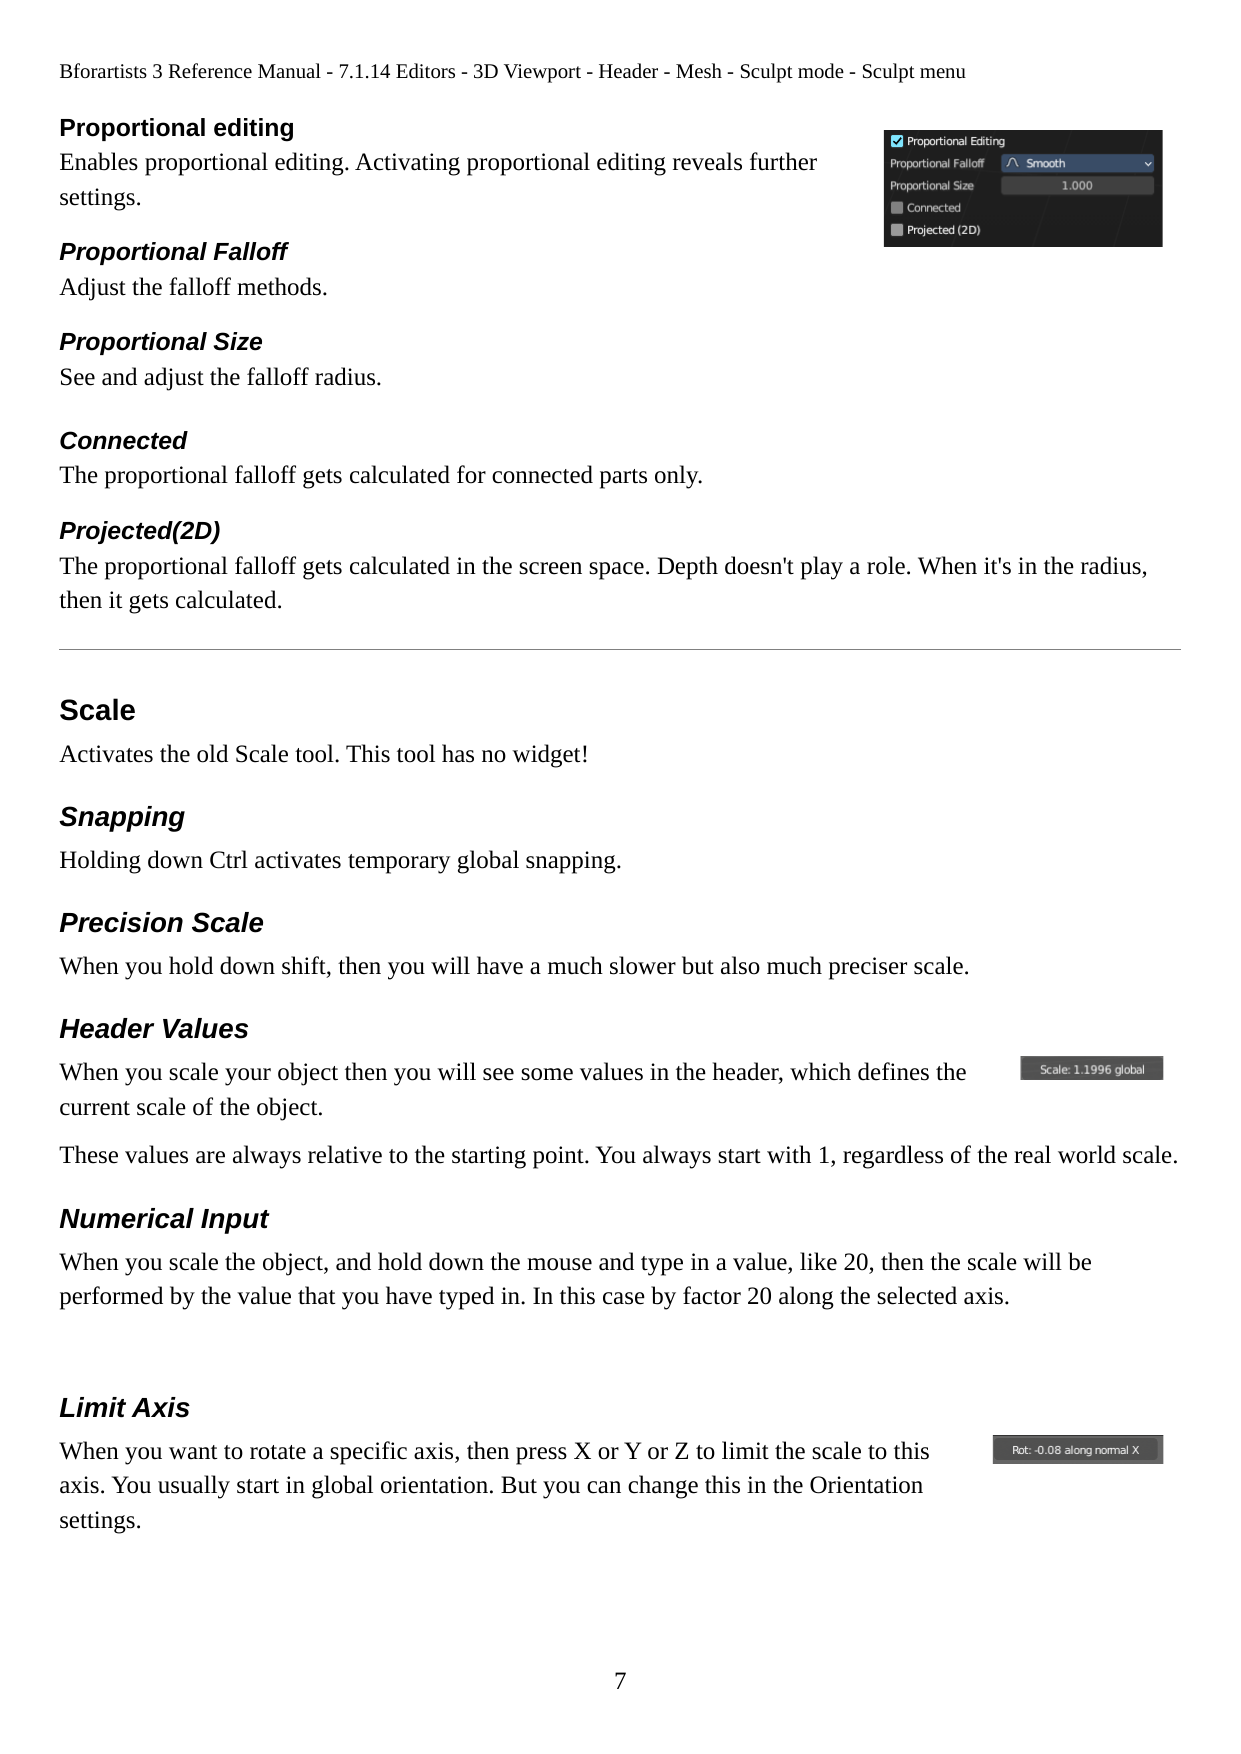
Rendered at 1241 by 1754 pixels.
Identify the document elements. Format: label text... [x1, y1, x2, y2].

picture [883, 130, 1163, 247]
subtitle Limit Axis [59, 1392, 1181, 1423]
subtitle Projected(2D) [59, 516, 1181, 544]
text When you hold down shift, then you will have a much slower but also much preciser scale. [59, 951, 1181, 980]
subtitle Proportional Falloff [59, 237, 1181, 266]
text When you want to rotate a specific axis, then press X or Y or Z to limit the scale to this axis. You usually start in global orientation. But you can change this in the Orientation settings. [59, 1436, 1181, 1534]
subtitle Precision Scale [59, 907, 1181, 939]
text These values are always relative to the starting point. You always start with 1, regardless of the real world scale. [59, 1141, 1181, 1169]
subtitle Connected [59, 426, 1181, 454]
text When you scale the object, and hold down the mouse and type in a value, like 20, then the scale will be performed by the value that you have typed in. In this case by factor 20 along the selected axis. [59, 1247, 1181, 1310]
subtitle Header Values [59, 1013, 1181, 1044]
subtitle Numerical Input [59, 1202, 1181, 1234]
text When you scale your object then you will see some values in the header, which defines the current scale of the object. [59, 1057, 1181, 1120]
subtitle Proportional Size [59, 327, 1181, 356]
text The proportional falloff gets calculated for connected parts only. [59, 461, 1181, 489]
picture [992, 1435, 1164, 1464]
text Adjust the falloff methods. [59, 272, 1181, 301]
text Enables proportional editing. Activating proportional editing reveals further settings. [59, 147, 883, 211]
text Activates the old Scale tool. This tool has no widget! [59, 739, 1181, 768]
subtitle Proportional editing [59, 113, 1181, 141]
text See and adjust the falloff radius. [59, 362, 1181, 391]
text Holding down Ctrl activates temporary global snapping. [59, 845, 1181, 874]
subtitle Snapping [59, 801, 1181, 833]
text The proportional falloff gets calculated in the screen space. Depth doesn't play a role. When it's in the radius, then it gets calculated. [59, 551, 1181, 614]
subtitle Scale [59, 693, 1181, 727]
picture [1020, 1056, 1164, 1080]
